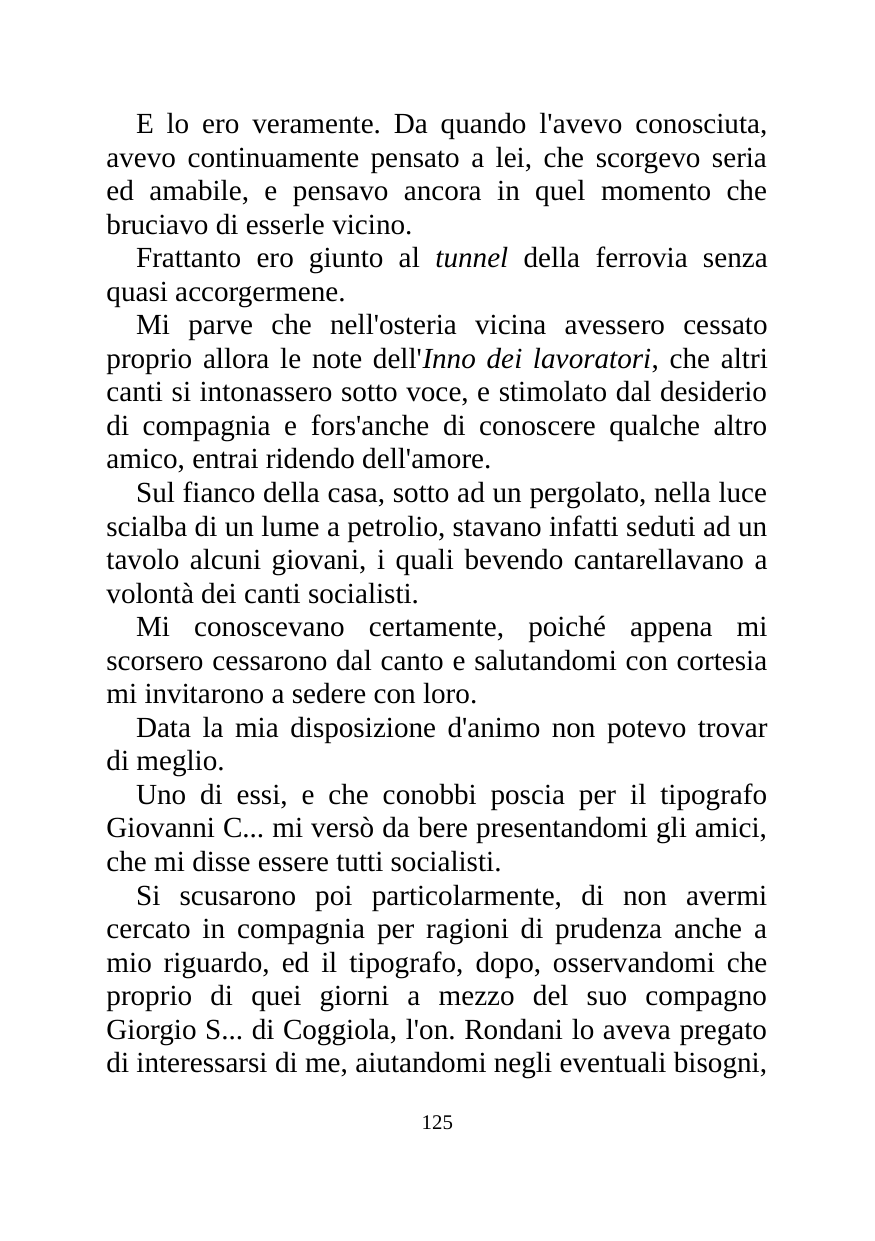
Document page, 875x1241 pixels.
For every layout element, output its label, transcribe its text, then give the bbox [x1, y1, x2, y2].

text Sul fianco della casa, sotto ad un pergolato, nella luce scialba di un lume a petrolio, stavano infatti seduti ad un tavolo alcuni giovani, i quali bevendo cantarellavano a volontà dei canti socialisti. [106, 475, 768, 609]
text Data la mia disposizione d'animo non potevo trovar di meglio. [106, 710, 768, 777]
text Mi parve che nell'osteria vicina avessero cessato proprio allora le note dell'Inno dei lavoratori, che altri canti si intonassero sotto voce, e stimolato dal desiderio di compagnia e fors'anche di conoscere qualche altro amico, entrai ridendo dell'amore. [106, 307, 768, 475]
text Uno di essi, e che conobbi poscia per il tipografo Giovanni C... mi versò da bere presentandomi gli amici, che mi disse essere tutti socialisti. [106, 777, 768, 878]
text Frattanto ero giunto al tunnel della ferrovia senza quasi accorgermene. [106, 240, 768, 307]
text Mi conoscevano certamente, poiché appena mi scorsero cessarono dal canto e salutandomi con cortesia mi invitarono a sedere con loro. [106, 609, 768, 710]
text E lo ero veramente. Da quando l'avevo conosciuta, avevo continuamente pensato a lei, che scorgevo seria ed amabile, e pensavo ancora in quel momento che bruciavo di esserle vicino. [106, 106, 768, 240]
text Si scusarono poi particolarmente, di non avermi cercato in compagnia per ragioni di prudenza anche a mio riguardo, ed il tipografo, dopo, osservandomi che proprio di quei giorni a mezzo del suo compagno Giorgio S... di Coggiola, l'on. Rondani lo aveva pregato di interessarsi di me, aiutandomi negli eventuali bisogni, [106, 878, 768, 1079]
